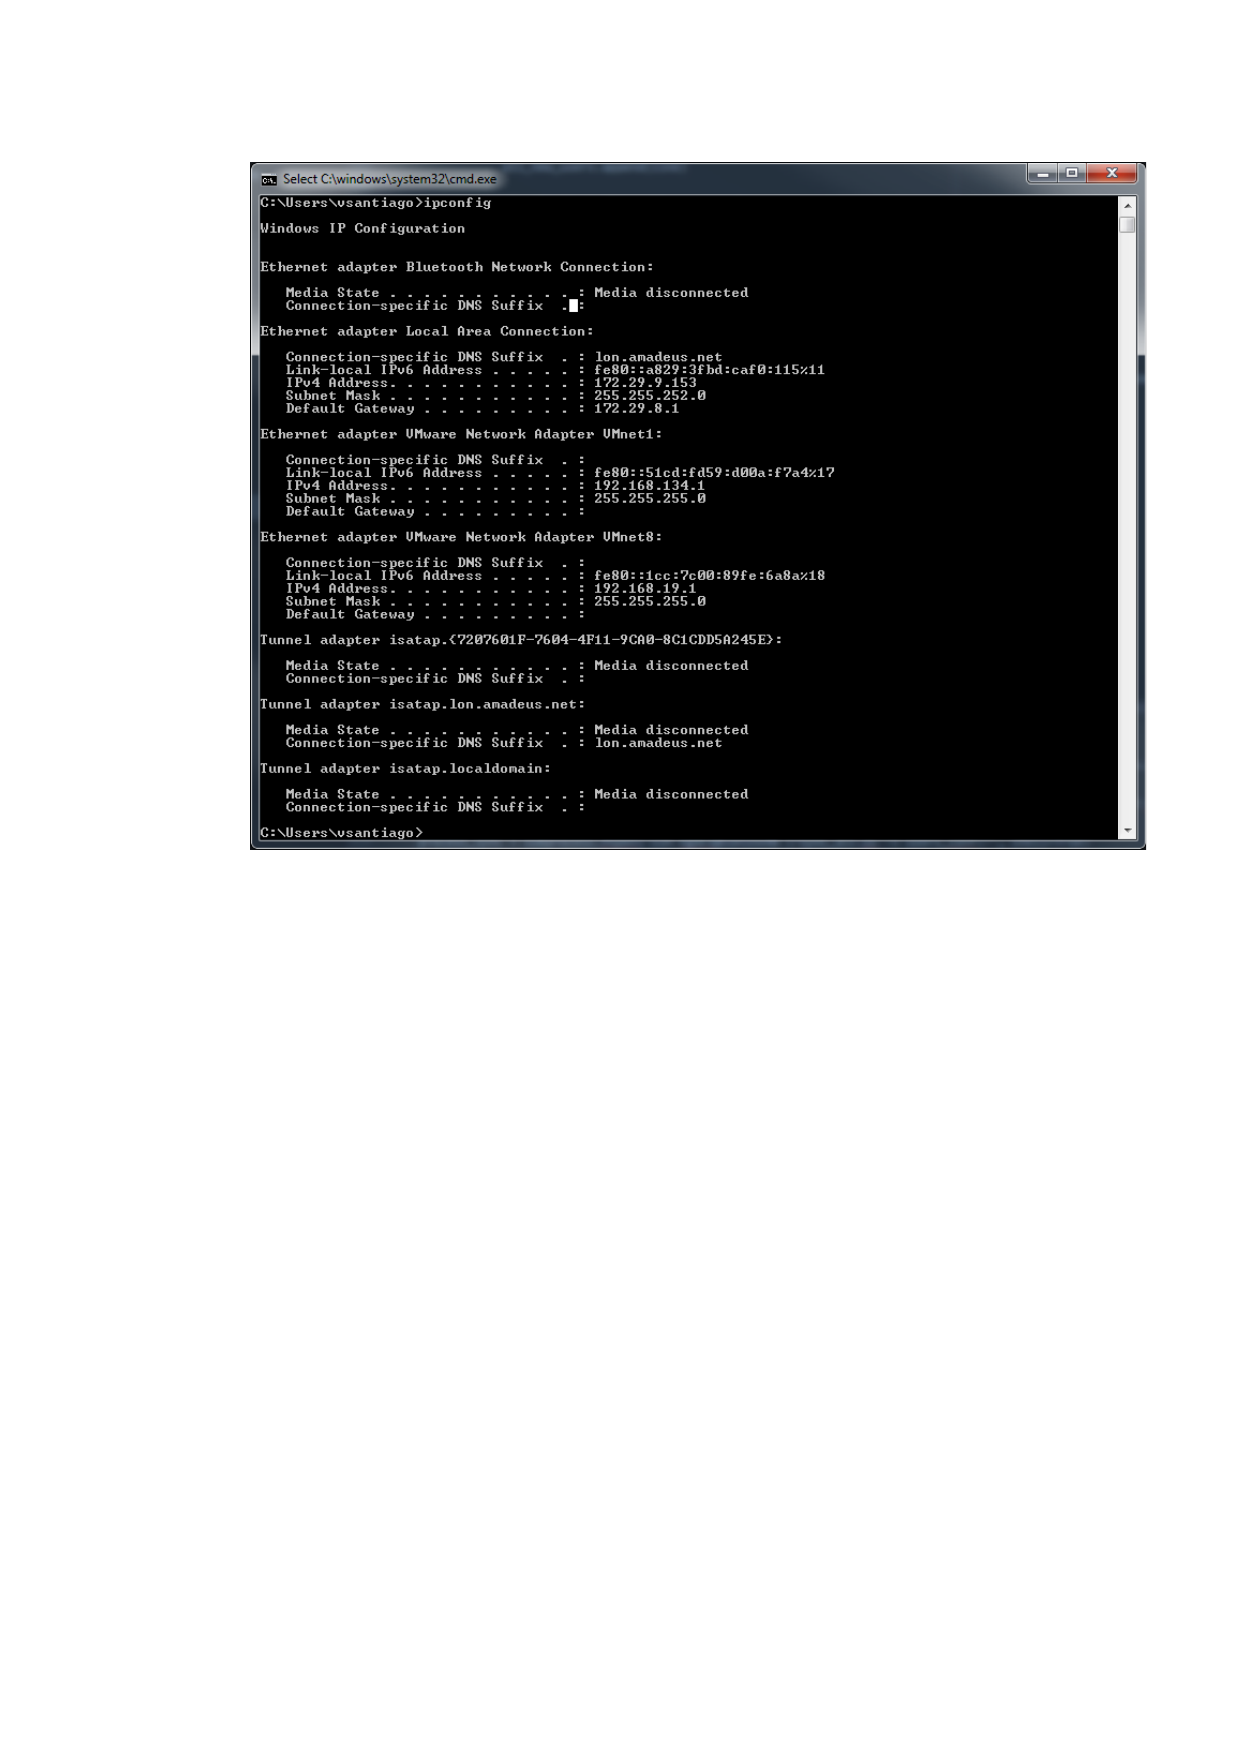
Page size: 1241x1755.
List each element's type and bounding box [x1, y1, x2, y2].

picture [250, 162, 1147, 850]
